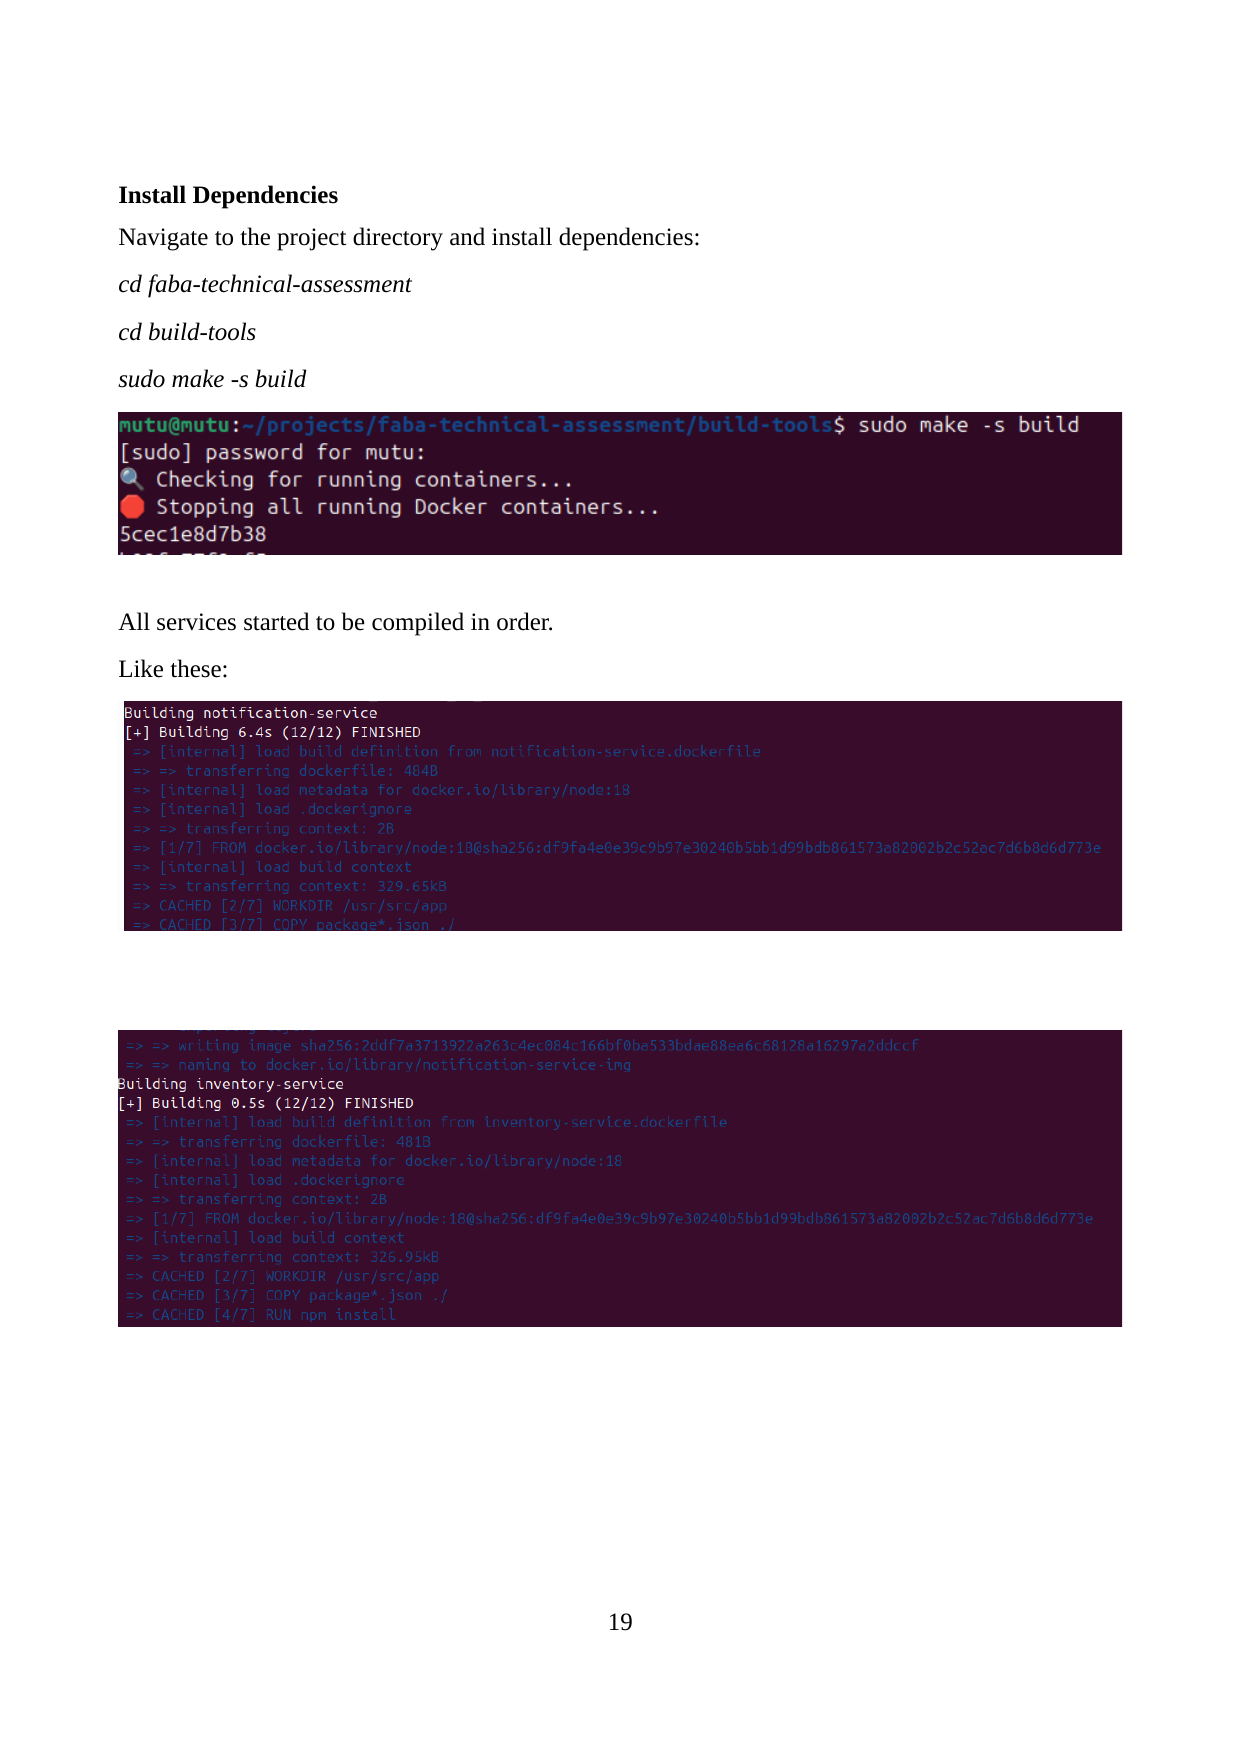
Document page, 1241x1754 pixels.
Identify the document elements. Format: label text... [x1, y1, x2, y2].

picture [118, 412, 1123, 555]
picture [118, 701, 1123, 931]
text Like these: [118, 654, 1122, 683]
text cd build-tools [118, 317, 1122, 346]
subtitle Install Dependencies [118, 180, 1122, 209]
text cd faba-technical-assessment [118, 269, 1122, 298]
text Navigate to the project directory and install dependencies: [118, 222, 1122, 250]
picture [118, 1030, 1123, 1327]
text All services started to be compiled in order. [118, 607, 1122, 635]
text sudo make -s build [118, 364, 1122, 393]
